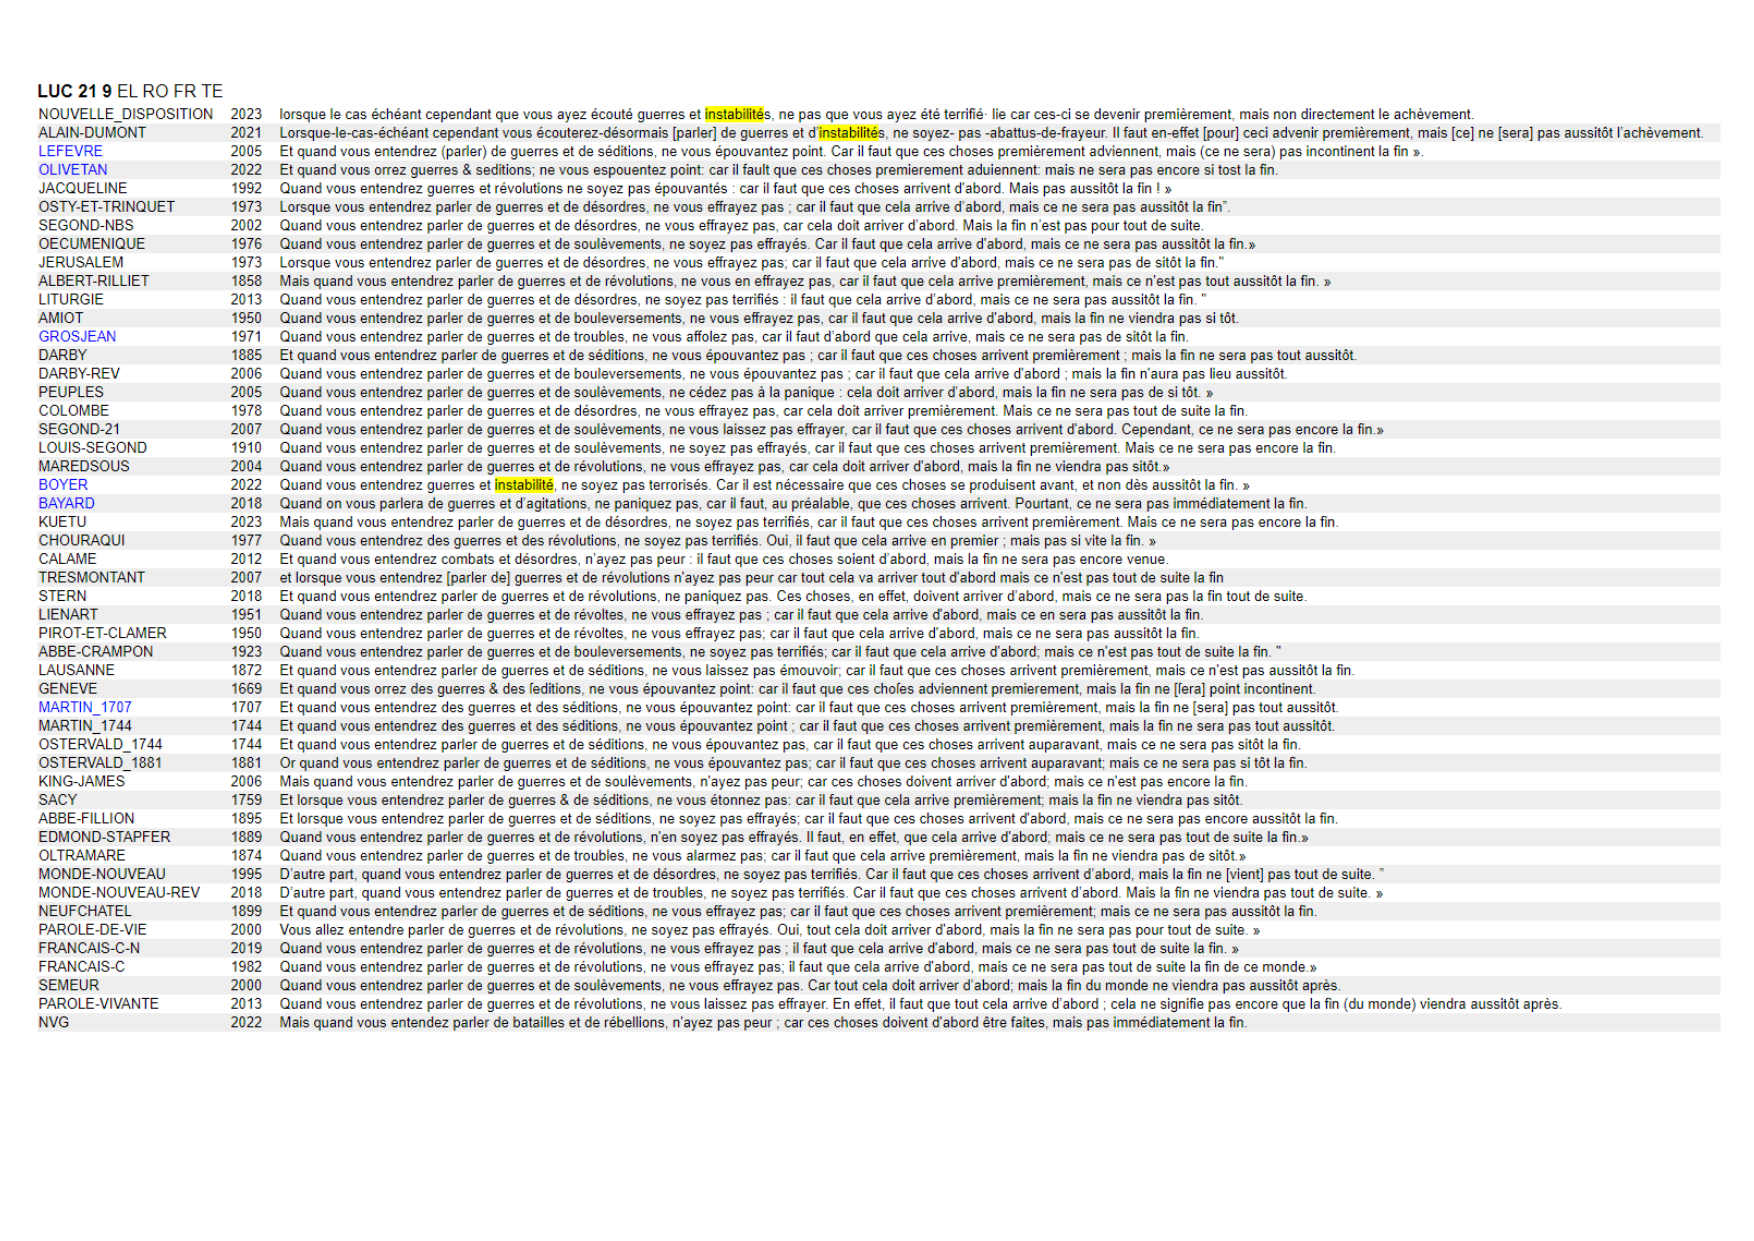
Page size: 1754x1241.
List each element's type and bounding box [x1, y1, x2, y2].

picture [32, 81, 1725, 1035]
